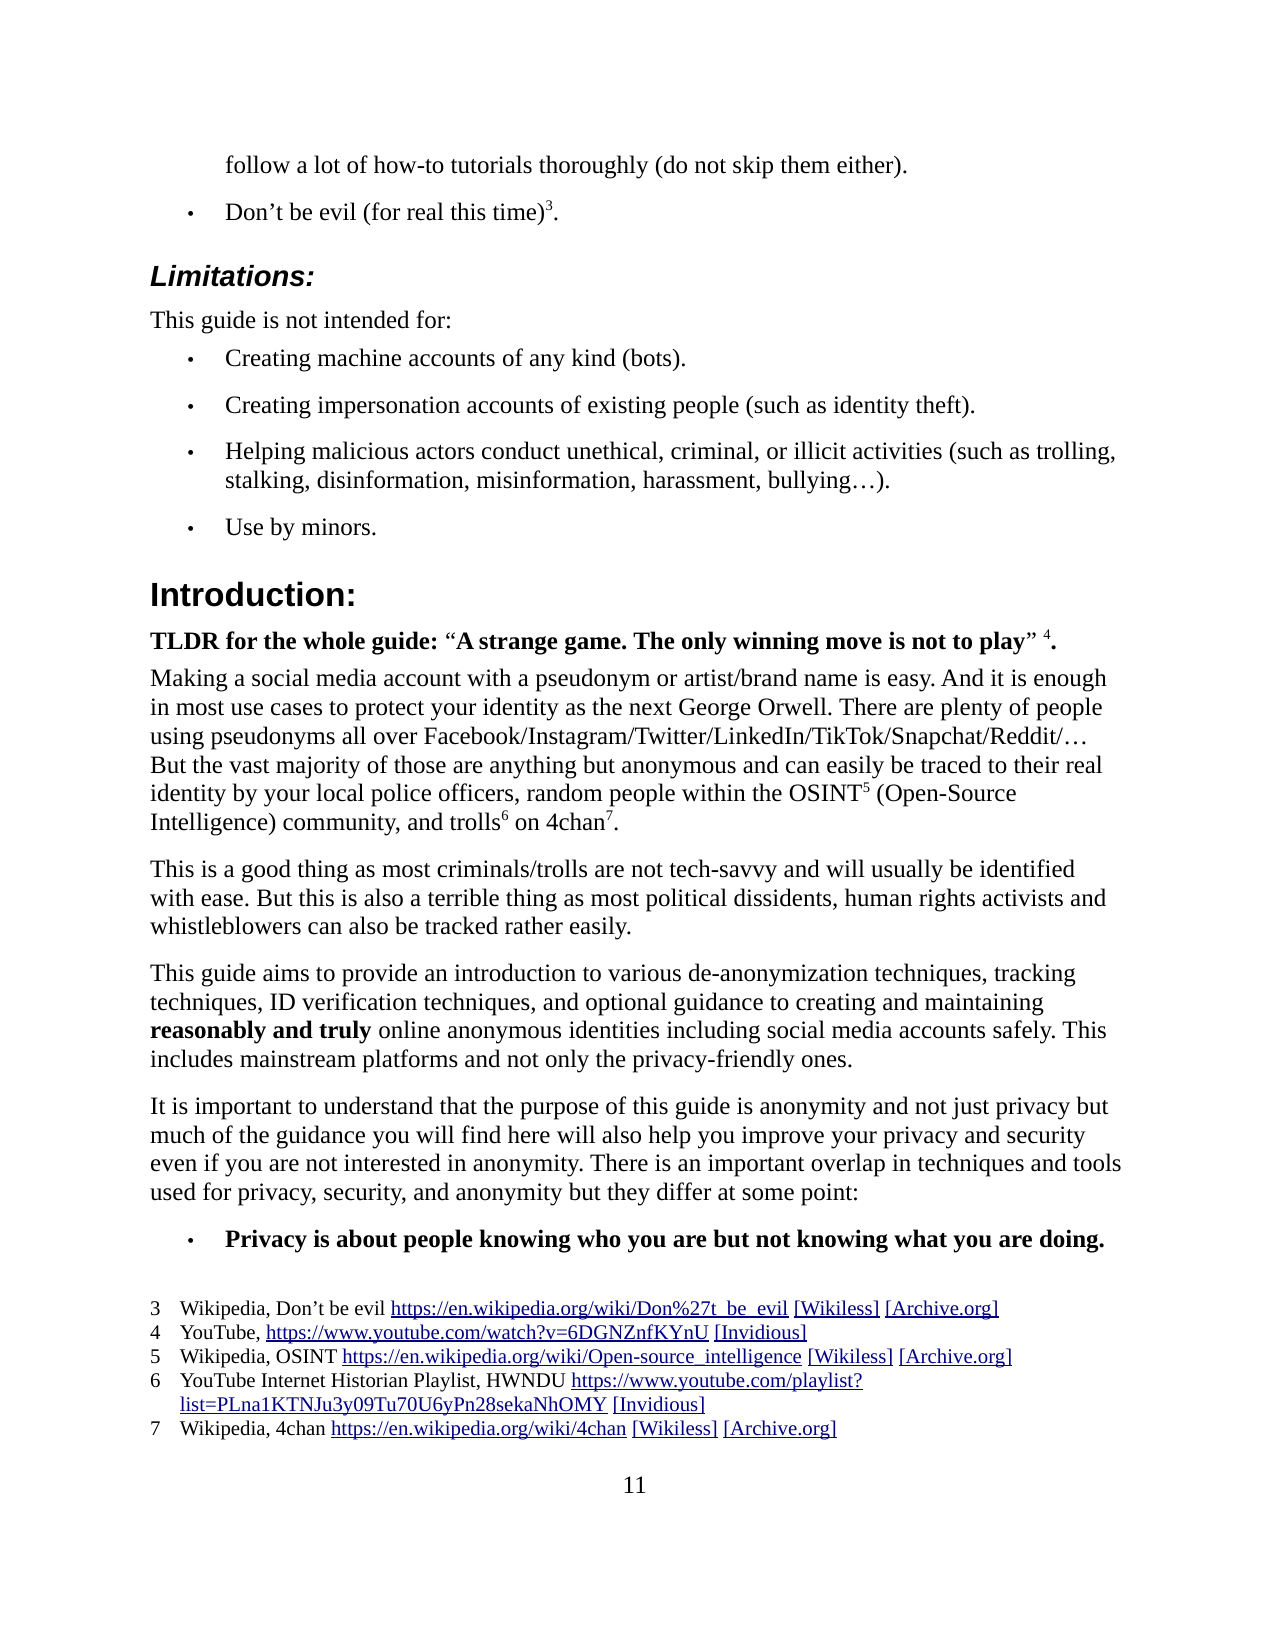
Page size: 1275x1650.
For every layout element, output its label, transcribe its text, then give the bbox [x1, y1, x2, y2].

list Wikipedia, Don’t be evil https://en.wikipedia.org/wiki/Don%27t_be_evil [Wikiless] [Archive.org] [150, 1296, 1125, 1320]
text Wikipedia, OSINT https://en.wikipedia.org/wiki/Open-source_intelligence [Wikiless] [Archive.org] [150, 1344, 1125, 1368]
text YouTube Internet Historian Playlist, HWNDU https://www.youtube.com/playlist?list=PLna1KTNJu3y09Tu70U6yPn28sekaNhOMY [Invidious] [150, 1368, 1125, 1416]
list Helping malicious actors conduct unethical, criminal, or illicit activities (such as trolling, stalking, disinformation, misinformation, harassment, bullying…). [187, 436, 1125, 494]
list Creating impersonation accounts of existing people (such as identity theft). [187, 390, 1125, 418]
text Making a social media account with a pseudonym or artist/brand name is easy. And it is enough in most use cases to protect your identity as the next George Orwell. There are plenty of people using pseudonyms all over Facebook/Instagram/Twitter/LinkedIn/TikTok/Snapchat/Reddit/… But the vast majority of those are anything but anonymous and can easily be traced to their real identity by your local police officers, random people within the OSINT (Open-Source Intelligence) community, and trolls on 4chan. [150, 663, 1125, 836]
list follow a lot of how-to tutorials thoroughly (do not skip them either). [187, 150, 1125, 179]
text YouTube, https://www.youtube.com/watch?v=6DGNZnfKYnU [Invidious] [150, 1320, 1125, 1344]
text It is important to understand that the purpose of this guide is anonymity and not just privacy but much of the guidance you will find here will also help you improve your privacy and security even if you are not interested in anonymity. There is an important overlap in techniques and tools used for privacy, security, and anonymity but they differ at some point: [150, 1091, 1125, 1206]
list Don’t be evil (for real this time). [187, 197, 1125, 225]
text This is a good thing as most criminals/trolls are not tech-savvy and will usually be identified with ease. But this is also a terrible thing as most political dissidents, human rights activists and whistleblowers can also be tracked rather easily. [150, 854, 1125, 940]
text This guide is not intended for: [150, 305, 1125, 334]
list Creating machine accounts of any kind (bots). [187, 343, 1125, 372]
text TLDR for the whole guide: “A strange game. The only winning move is not to play” . [150, 626, 1125, 654]
text Wikipedia, 4chan https://en.wikipedia.org/wiki/4chan [Wikiless] [Archive.org] [150, 1416, 1125, 1440]
text This guide aims to provide an introduction to various de-anonymization techniques, tracking techniques, ID verification techniques, and optional guidance to creating and maintaining reasonably and truly online anonymous identities including social media accounts safely. This includes mainstream platforms and not only the privacy-friendly ones. [150, 958, 1125, 1073]
subtitle Limitations: [150, 259, 1125, 293]
subtitle Introduction: [150, 574, 1125, 613]
list Privacy is about people knowing who you are but not knowing what you are doing. [187, 1224, 1125, 1253]
list Use by minors. [187, 512, 1125, 541]
